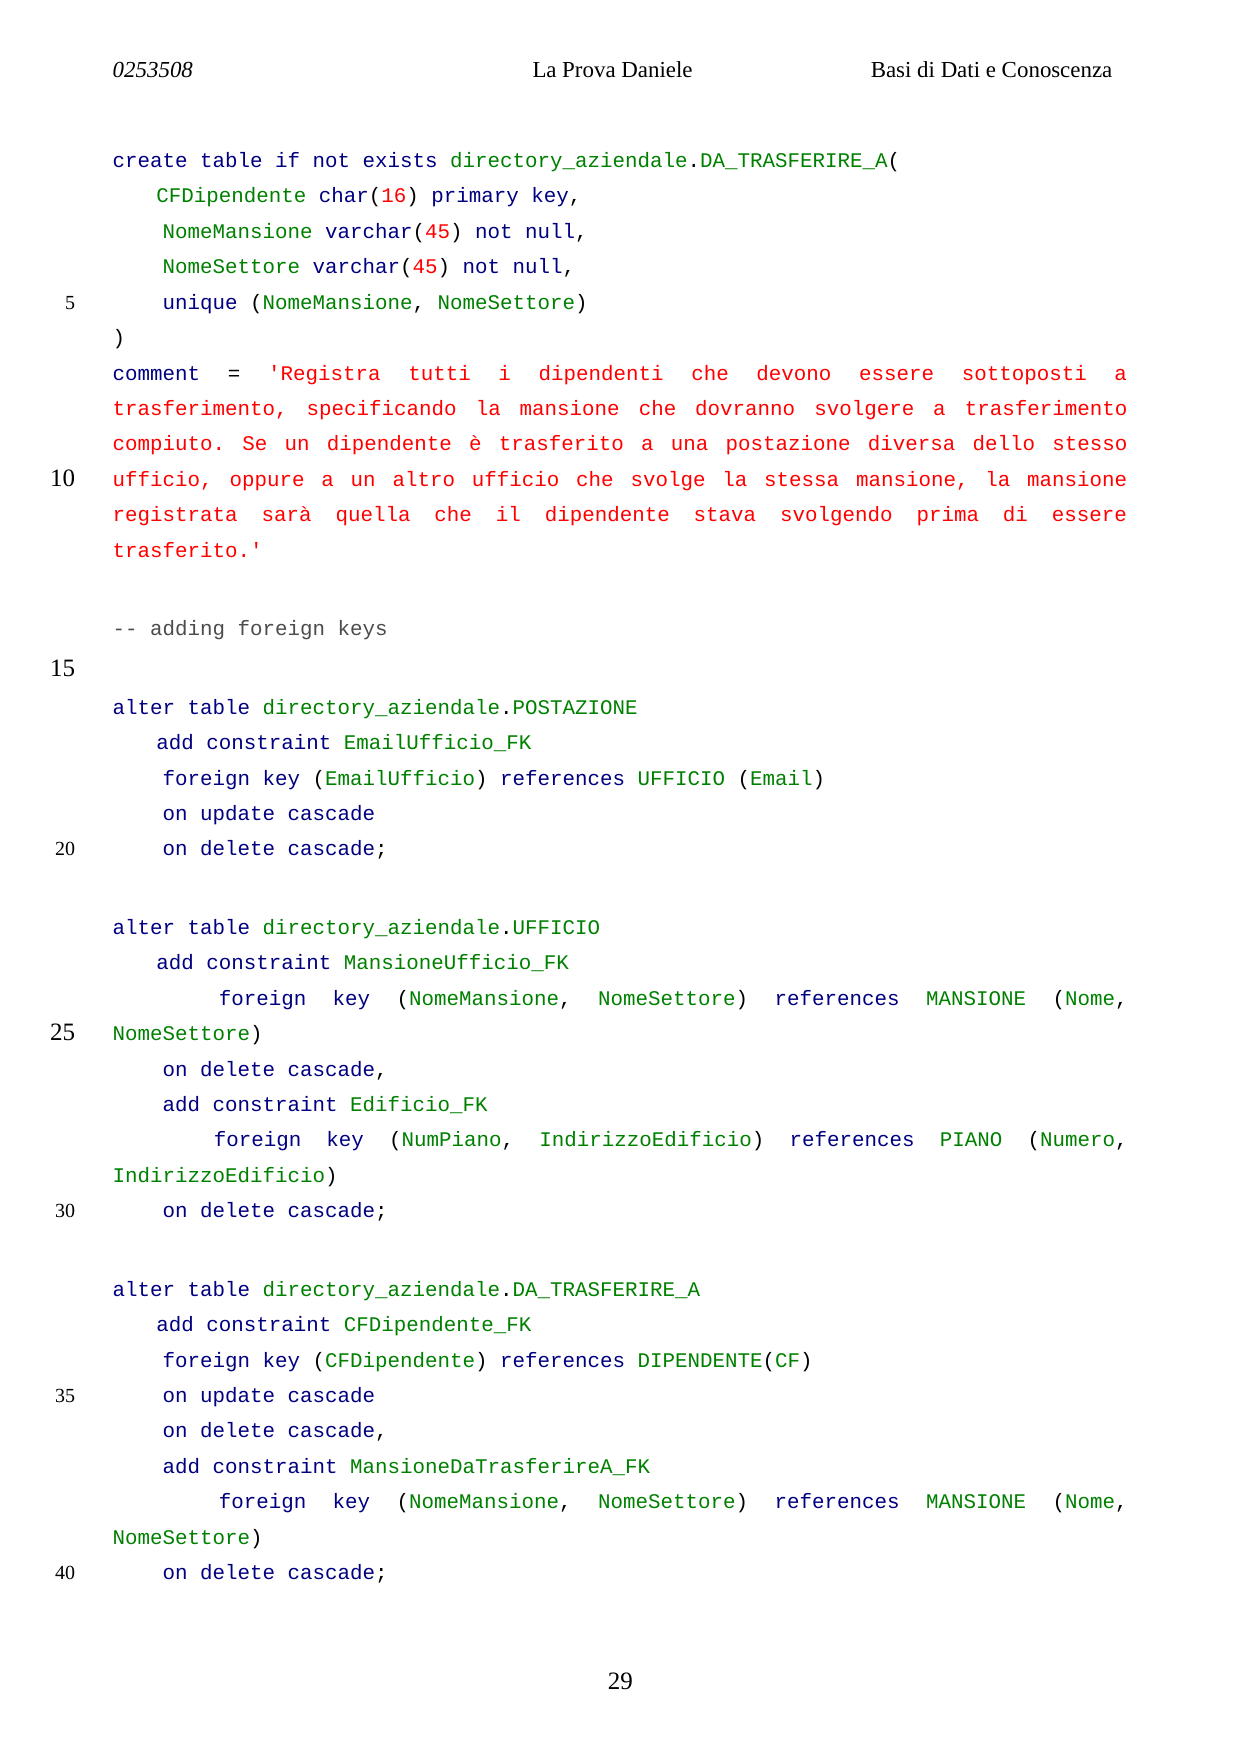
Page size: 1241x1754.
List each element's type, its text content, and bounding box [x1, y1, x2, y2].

text -- adding foreign keys [112, 618, 1128, 642]
text on delete cascade; [112, 838, 1128, 862]
text alter table directory_aziendale.DA_TRASFERIRE_A [112, 1279, 1128, 1302]
text on delete cascade; [112, 1200, 1128, 1224]
text foreign key (NumPiano, IndirizzoEdificio) references PIANO (Numero, IndirizzoEdificio) [112, 1129, 1128, 1188]
text create table if not exists directory_aziendale.DA_TRASFERIRE_A( [112, 150, 1128, 174]
text alter table directory_aziendale.POSTAZIONE [112, 697, 1128, 720]
text alter table directory_aziendale.UFFICIO [112, 917, 1128, 941]
text foreign key (NomeMansione, NomeSettore) references MANSIONE (Nome, NomeSettore) [112, 1491, 1128, 1550]
text add constraint EmailUfficio_FK [112, 732, 1128, 756]
text foreign key (EmailUfficio) references UFFICIO (Email) [112, 767, 1128, 791]
text on update cascade [112, 803, 1128, 827]
text NomeSettore varchar(45) not null, [112, 256, 1128, 280]
text add constraint CFDipendente_FK [112, 1314, 1128, 1338]
text on delete cascade; [112, 1562, 1128, 1586]
text unique (NomeMansione, NomeSettore) [112, 292, 1128, 315]
text add constraint Edificio_FK [112, 1094, 1128, 1118]
text on update cascade [112, 1385, 1128, 1409]
text foreign key (NomeMansione, NomeSettore) references MANSIONE (Nome, NomeSettore) [112, 988, 1128, 1047]
text NomeMansione varchar(45) not null, [112, 221, 1128, 244]
text on delete cascade, [112, 1420, 1128, 1444]
text on delete cascade, [112, 1058, 1128, 1082]
text add constraint MansioneDaTrasferireA_FK [112, 1456, 1128, 1479]
text comment = 'Registra tutti i dipendenti che devono essere sottoposti a trasferimento, specificando la mansione che dovranno svolgere a trasferimento compiuto. Se un dipendente è trasferito a una postazione diversa dello stesso ufficio, oppure a un altro ufficio che svolge la stessa mansione, la mansione registrata sarà quella che il dipendente stava svolgendo prima di essere trasferito.' [112, 362, 1128, 563]
text add constraint MansioneUfficio_FK [112, 952, 1128, 976]
text foreign key (CFDipendente) references DIPENDENTE(CF) [112, 1349, 1128, 1373]
text CFDipendente char(16) primary key, [112, 185, 1128, 209]
text ) [112, 327, 1128, 351]
